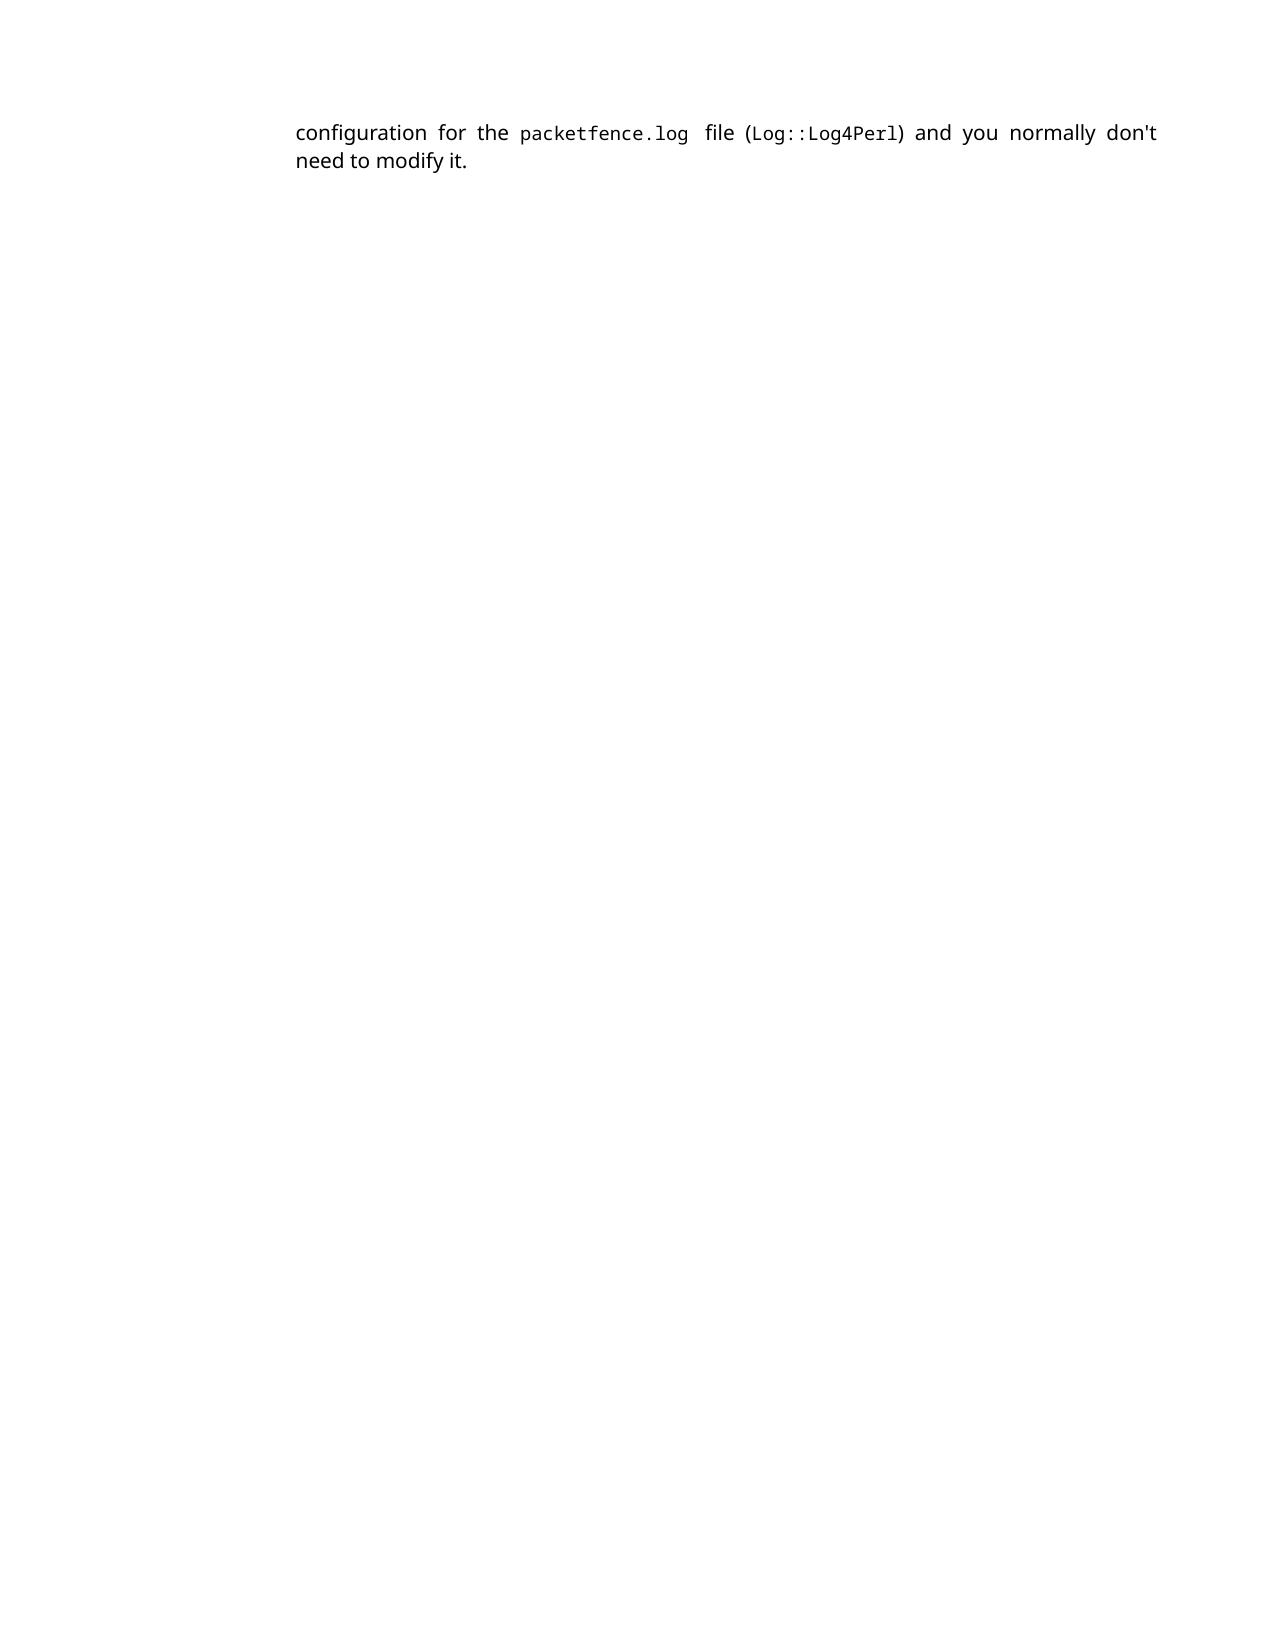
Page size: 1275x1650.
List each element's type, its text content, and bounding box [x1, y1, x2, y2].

text configuration for the packetfence.log file (Log::Log4Perl) and you normally don't need to modify it. [295, 118, 1157, 175]
